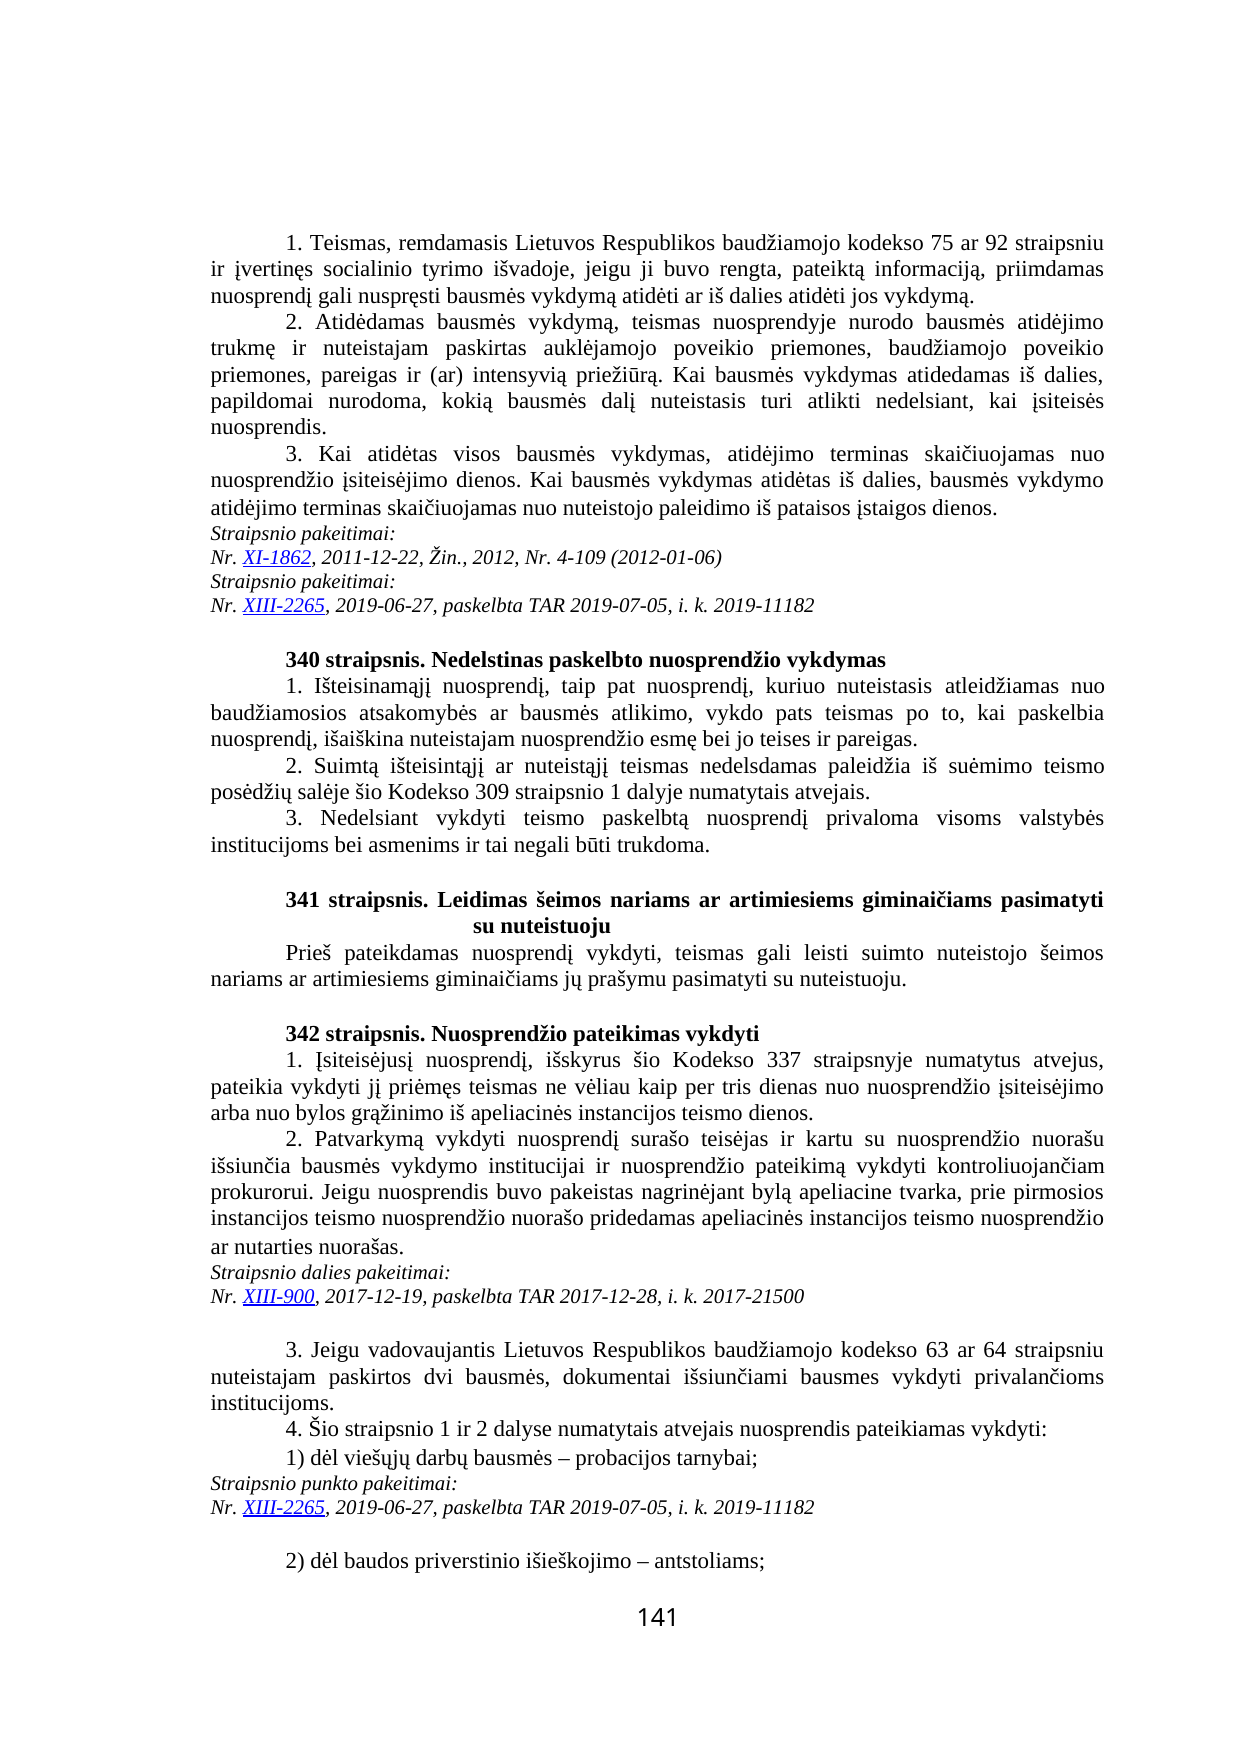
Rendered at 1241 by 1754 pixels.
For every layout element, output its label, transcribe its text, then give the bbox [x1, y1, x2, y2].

text Nr. XIII-900, 2017-12-19, paskelbta TAR 2017-12-28, i. k. 2017-21500 [210, 1284, 1105, 1308]
text 3. Jeigu vadovaujantis Lietuvos Respublikos baudžiamojo kodekso 63 ar 64 straipsniu nuteistajam paskirtos dvi bausmės, dokumentai išsiunčiami bausmes vykdyti privalančioms institucijoms. [210, 1336, 1105, 1416]
text 2) dėl baudos priverstinio išieškojimo – antstoliams; [210, 1547, 1105, 1574]
text 1. Įsiteisėjusį nuosprendį, išskyrus šio Kodekso 337 straipsnyje numatytus atvejus, pateikia vykdyti jį priėmęs teismas ne vėliau kaip per tris dienas nuo nuosprendžio įsiteisėjimo arba nuo bylos grąžinimo iš apeliacinės instancijos teismo dienos. [210, 1046, 1105, 1125]
text 3. Nedelsiant vykdyti teismo paskelbtą nuosprendį privaloma visoms valstybės institucijoms bei asmenims ir tai negali būti trukdoma. [210, 804, 1105, 857]
text Straipsnio pakeitimai: [210, 521, 1105, 545]
text Straipsnio pakeitimai: [210, 569, 1105, 593]
text 342 straipsnis. Nuosprendžio pateikimas vykdyti [210, 1020, 1105, 1046]
text 341 straipsnis. Leidimas šeimos nariams ar artimiesiems giminaičiams pasimatyti su nuteistuoju [285, 886, 1105, 938]
text Straipsnio dalies pakeitimai: [210, 1259, 1105, 1284]
text 2. Patvarkymą vykdyti nuosprendį surašo teisėjas ir kartu su nuosprendžio nuorašu išsiunčia bausmės vykdymo institucijai ir nuosprendžio pateikimą vykdyti kontroliuojančiam prokurorui. Jeigu nuosprendis buvo pakeistas nagrinėjant bylą apeliacine tvarka, prie pirmosios instancijos teismo nuosprendžio nuorašo pridedamas apeliacinės instancijos teismo nuosprendžio ar nutarties nuorašas. [210, 1125, 1105, 1259]
text 3. Kai atidėtas visos bausmės vykdymas, atidėjimo terminas skaičiuojamas nuo nuosprendžio įsiteisėjimo dienos. Kai bausmės vykdymas atidėtas iš dalies, bausmės vykdymo atidėjimo terminas skaičiuojamas nuo nuteistojo paleidimo iš pataisos įstaigos dienos. [210, 440, 1105, 521]
text 1) dėl viešųjų darbų bausmės – probacijos tarnybai; [210, 1442, 1105, 1471]
text 4. Šio straipsnio 1 ir 2 dalyse numatytais atvejais nuosprendis pateikiamas vykdyti: [210, 1416, 1105, 1442]
text Prieš pateikdamas nuosprendį vykdyti, teismas gali leisti suimto nuteistojo šeimos nariams ar artimiesiems giminaičiams jų prašymu pasimatyti su nuteistuoju. [210, 938, 1105, 991]
text 2. Suimtą išteisintąjį ar nuteistąjį teismas nedelsdamas paleidžia iš suėmimo teismo posėdžių salėje šio Kodekso 309 straipsnio 1 dalyje numatytais atvejais. [210, 752, 1105, 804]
text Nr. XI-1862, 2011-12-22, Žin., 2012, Nr. 4-109 (2012-01-06) [210, 545, 1105, 569]
text Nr. XIII-2265, 2019-06-27, paskelbta TAR 2019-07-05, i. k. 2019-11182 [210, 593, 1105, 617]
text 2. Atidėdamas bausmės vykdymą, teismas nuosprendyje nurodo bausmės atidėjimo trukmę ir nuteistajam paskirtas auklėjamojo poveikio priemones, baudžiamojo poveikio priemones, pareigas ir (ar) intensyvią priežiūrą. Kai bausmės vykdymas atidedamas iš dalies, papildomai nurodoma, kokią bausmės dalį nuteistasis turi atlikti nedelsiant, kai įsiteisės nuosprendis. [210, 308, 1105, 440]
text 1. Išteisinamąjį nuosprendį, taip pat nuosprendį, kuriuo nuteistasis atleidžiamas nuo baudžiamosios atsakomybės ar bausmės atlikimo, vykdo pats teismas po to, kai paskelbia nuosprendį, išaiškina nuteistajam nuosprendžio esmę bei jo teises ir pareigas. [210, 673, 1105, 752]
text 340 straipsnis. Nedelstinas paskelbto nuosprendžio vykdymas [210, 646, 1105, 673]
text 1. Teismas, remdamasis Lietuvos Respublikos baudžiamojo kodekso 75 ar 92 straipsniu ir įvertinęs socialinio tyrimo išvadoje, jeigu ji buvo rengta, pateiktą informaciją, priimdamas nuosprendį gali nuspręsti bausmės vykdymą atidėti ar iš dalies atidėti jos vykdymą. [210, 229, 1105, 308]
text Straipsnio punkto pakeitimai: [210, 1471, 1105, 1495]
text Nr. XIII-2265, 2019-06-27, paskelbta TAR 2019-07-05, i. k. 2019-11182 [210, 1495, 1105, 1519]
